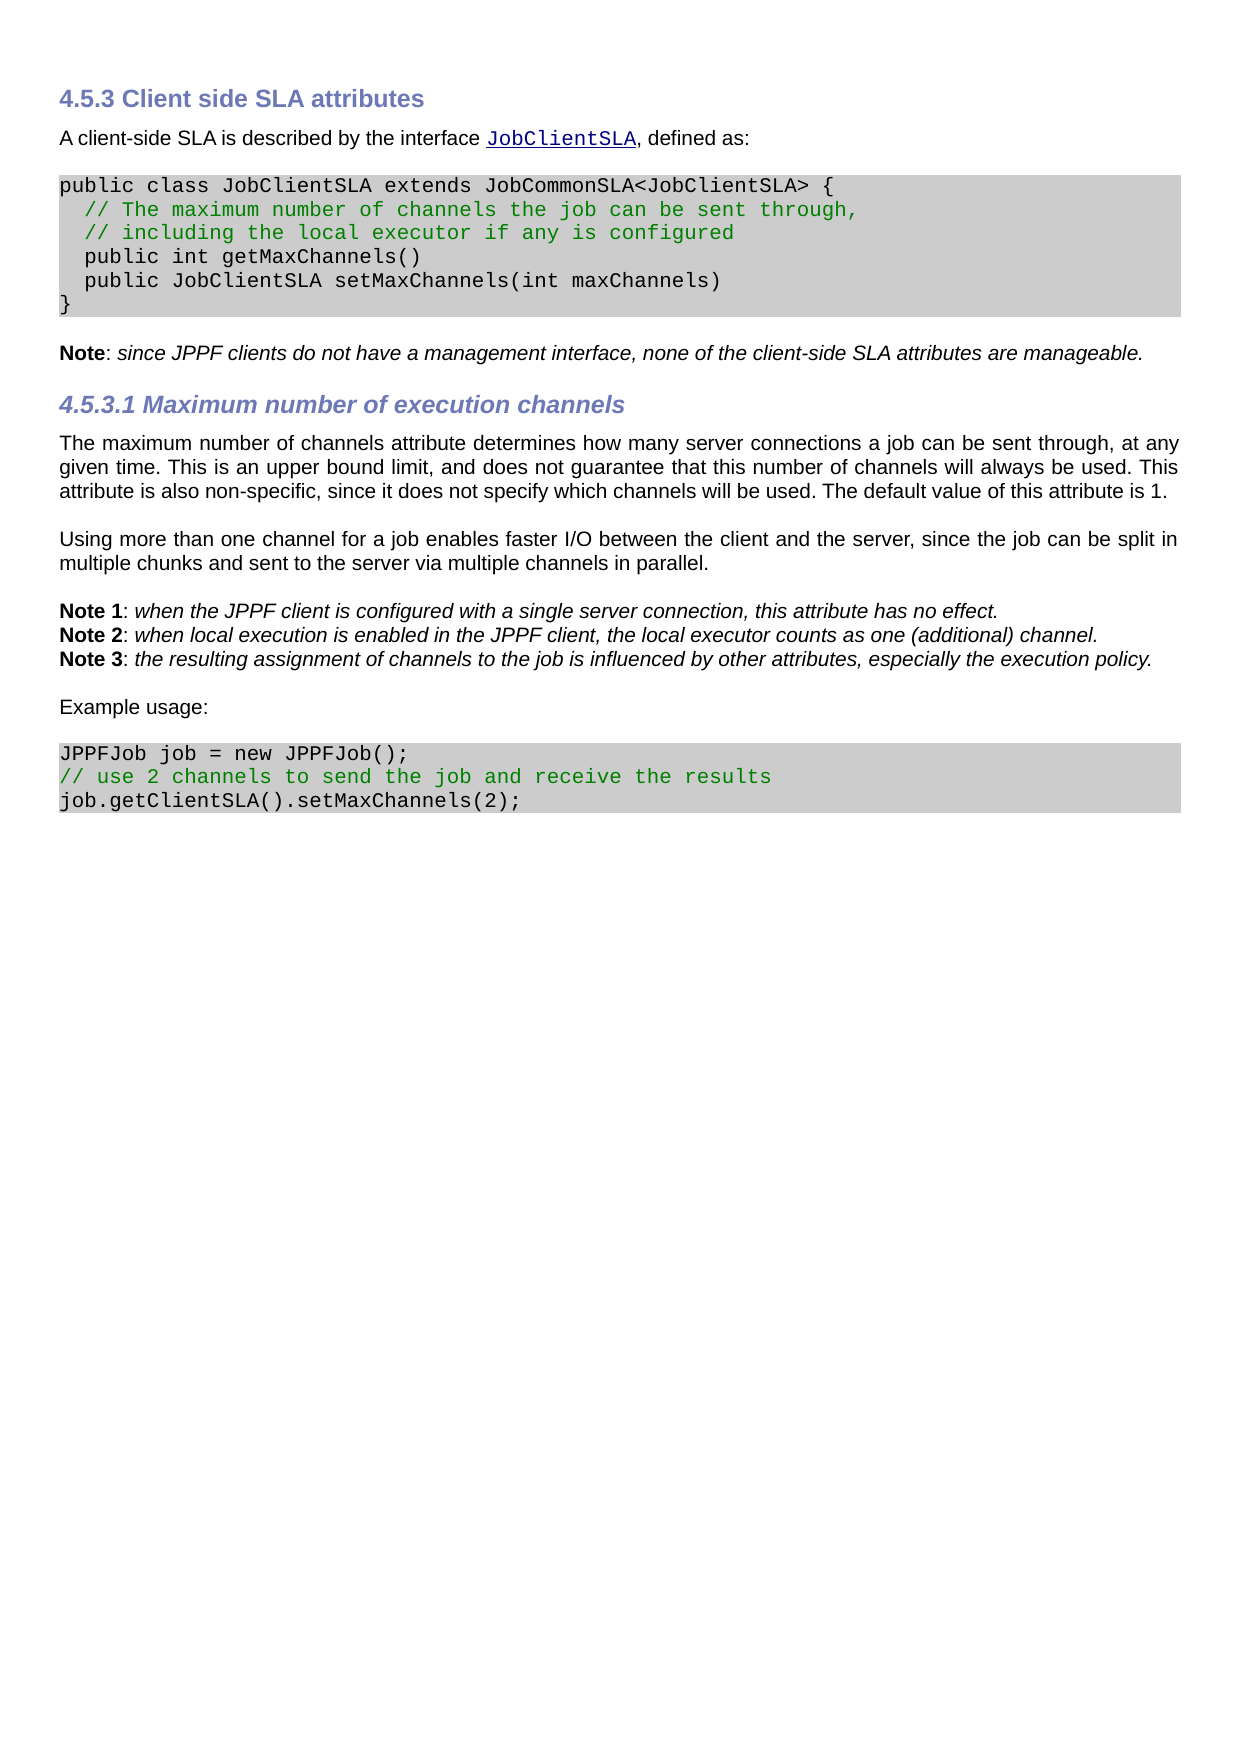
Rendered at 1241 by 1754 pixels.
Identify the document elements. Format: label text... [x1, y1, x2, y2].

text Note 2: when local execution is enabled in the JPPF client, the local executor counts as one (additional) channel. [59, 623, 1181, 647]
text // including the local executor if any is configured [59, 222, 1181, 246]
text public class JobClientSLA extends JobCommonSLA<JobClientSLA> { [59, 175, 1181, 199]
text job.getClientSLA().setMaxChannels(2); [59, 790, 1181, 813]
text public int getMaxChannels() [59, 246, 1181, 270]
text Note 3: the resulting assignment of channels to the job is influenced by other attributes, especially the execution policy. [59, 647, 1181, 671]
text // The maximum number of channels the job can be sent through, [59, 199, 1181, 222]
text // use 2 channels to send the job and receive the results [59, 766, 1181, 790]
text Note 1: when the JPPF client is configured with a single server connection, this attribute has no effect. [59, 599, 1181, 623]
text Example usage: [59, 695, 1181, 719]
text Note: since JPPF clients do not have a management interface, none of the client-side SLA attributes are manageable. [59, 341, 1181, 365]
subtitle Maximum number of execution channels [59, 390, 1181, 419]
subtitle Client side SLA attributes [59, 84, 1181, 113]
text A client-side SLA is described by the interface JobClientSLA, defined as: [59, 125, 1181, 151]
text Using more than one channel for a job enables faster I/O between the client and the server, since the job can be split in multiple chunks and sent to the server via multiple channels in parallel. [59, 527, 1181, 575]
text The maximum number of channels attribute determines how many server connections a job can be sent through, at any given time. This is an upper bound limit, and does not guarantee that this number of channels will always be used. This attribute is also non-specific, since it does not specify which channels will be used. The default value of this attribute is 1. [59, 431, 1181, 503]
text } [59, 293, 1181, 317]
text public JobClientSLA setMaxChannels(int maxChannels) [59, 270, 1181, 293]
text JPPFJob job = new JPPFJob(); [59, 743, 1181, 766]
